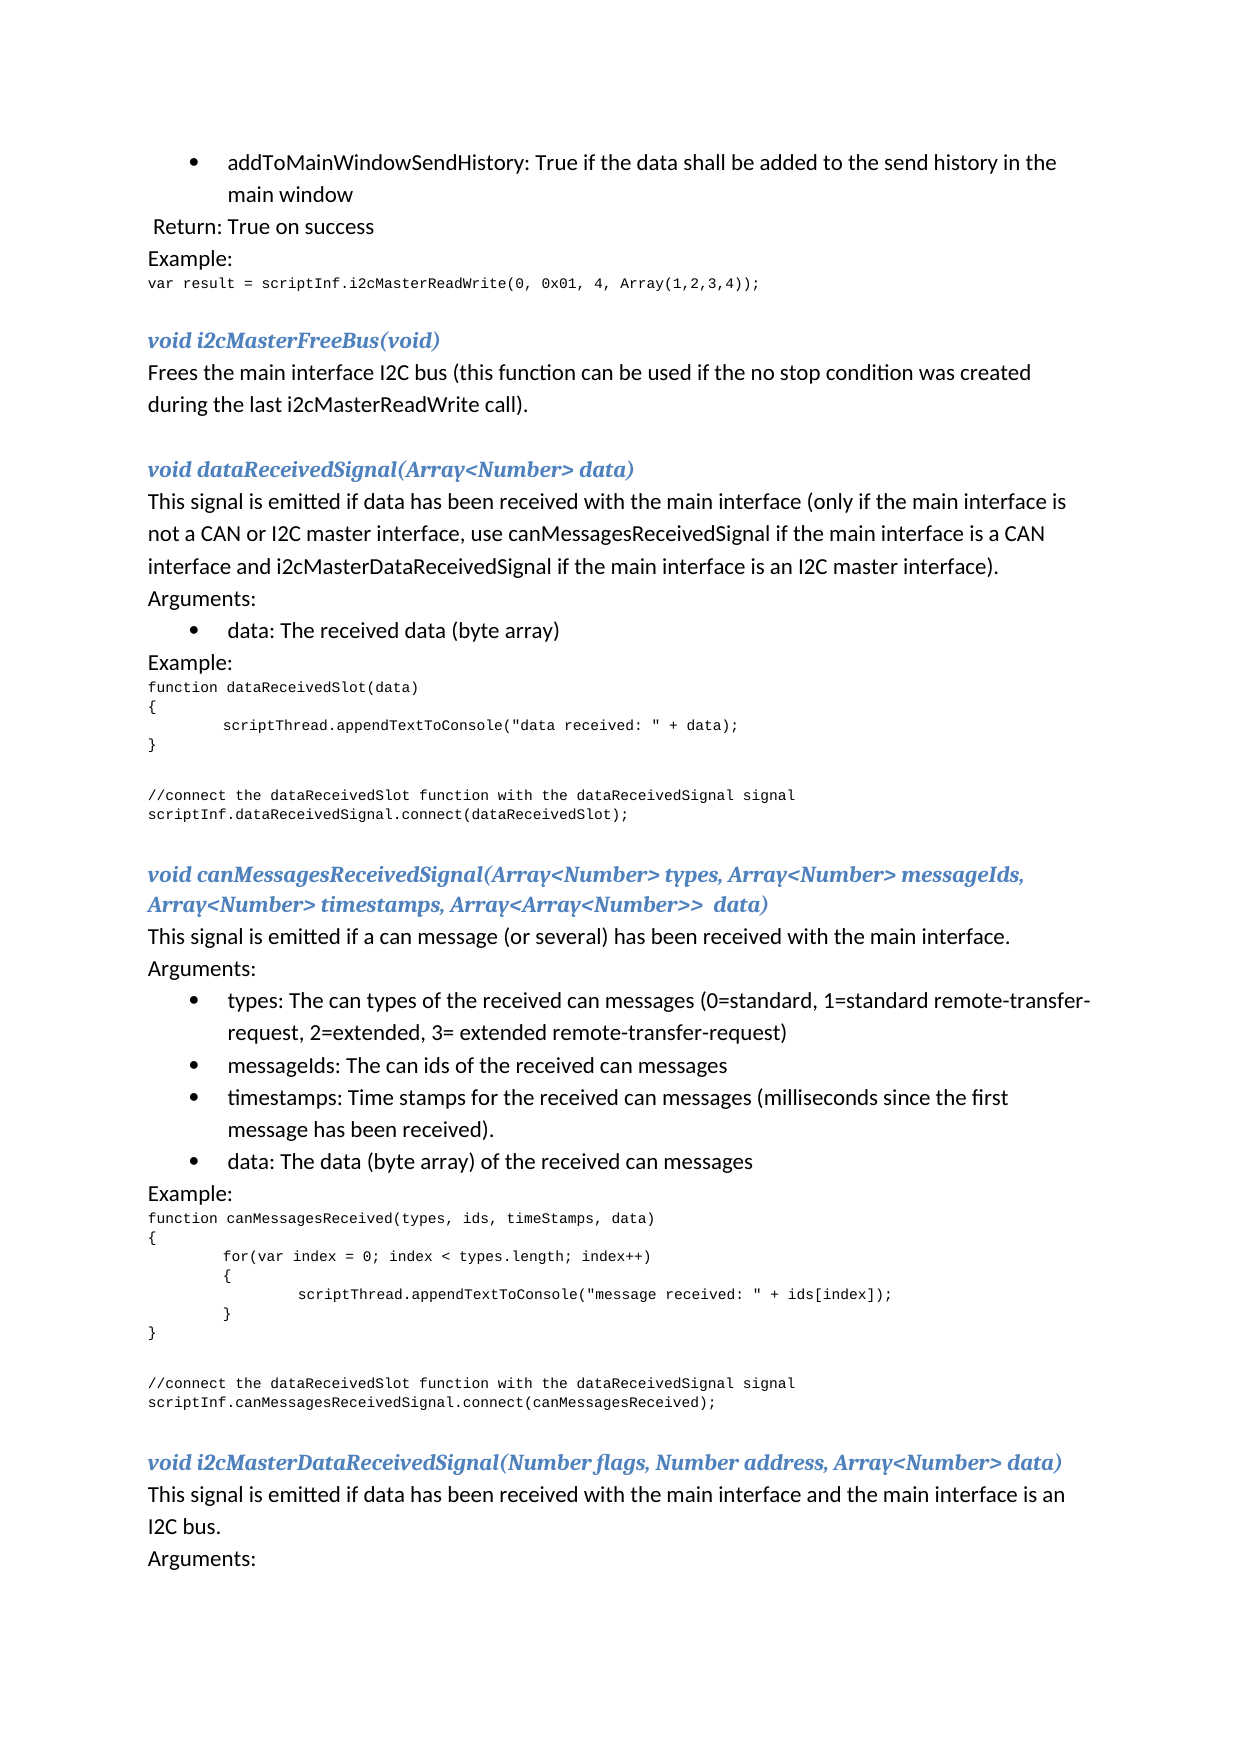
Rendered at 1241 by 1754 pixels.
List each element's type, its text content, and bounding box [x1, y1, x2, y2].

list types: The can types of the received can messages (0=standard, 1=standard remote-transfer-request, 2=extended, 3= extended remote-transfer-request) [190, 986, 1093, 1047]
text Arguments: [148, 954, 1093, 982]
text scriptInf.canMessagesReceivedSignal.connect(canMessagesReceived); [148, 1396, 1093, 1412]
text Arguments: [148, 1544, 1093, 1572]
list addToMainWindowSendHistory: True if the data shall be added to the send history in the main window [190, 148, 1093, 208]
list data: The received data (byte array) [190, 616, 1093, 644]
subtitle void canMessagesReceivedSignal(Array<Number> types, Array<Number> messageIds, Array<Number> timestamps, Array<Array<Number>> data) [148, 862, 1093, 918]
text } [148, 737, 1093, 754]
text Example: [148, 1179, 1093, 1207]
text Arguments: [148, 584, 1093, 612]
text //connect the dataReceivedSlot function with the dataReceivedSignal signal [148, 1377, 1093, 1393]
text This signal is emitted if data has been received with the main interface and the main interface is an I2C bus. [148, 1480, 1093, 1540]
text { [148, 699, 1093, 716]
text function canMessagesReceived(types, ids, timeStamps, data) [148, 1212, 1093, 1228]
text Example: [148, 244, 1093, 272]
text for(var index = 0; index < types.length; index++) [148, 1249, 1093, 1266]
subtitle void i2cMasterDataReceivedSignal(Number flags, Number address, Array<Number> data) [148, 1449, 1093, 1476]
list timestamps: Time stamps for the received can messages (milliseconds since the first message has been received). [190, 1083, 1093, 1143]
text { [148, 1268, 1093, 1285]
text scriptThread.appendTextToConsole("data received: " + data); [148, 718, 1093, 735]
text //connect the dataReceivedSlot function with the dataReceivedSignal signal [148, 788, 1093, 805]
text This signal is emitted if a can message (or several) has been received with the main interface. [148, 922, 1093, 950]
list data: The data (byte array) of the received can messages [190, 1147, 1093, 1175]
text var result = scriptInf.i2cMasterReadWrite(0, 0x01, 4, Array(1,2,3,4)); [148, 276, 1093, 293]
text Return: True on success [148, 212, 1093, 240]
text scriptThread.appendTextToConsole("message received: " + ids[index]); [148, 1287, 1093, 1304]
subtitle void i2cMasterFreeBus(void) [148, 327, 1093, 354]
text This signal is emitted if data has been received with the main interface (only if the main interface is not a CAN or I2C master interface, use canMessagesReceivedSignal if the main interface is a CAN interface and i2cMasterDataReceivedSignal if the main interface is an I2C master interface). [148, 487, 1093, 580]
text scriptInf.dataReceivedSignal.connect(dataReceivedSlot); [148, 807, 1093, 824]
text Example: [148, 648, 1093, 676]
text Frees the main interface I2C bus (this function can be used if the no stop condition was created during the last i2cMasterReadWrite call). [148, 358, 1093, 418]
subtitle void dataReceivedSignal(Array<Number> data) [148, 457, 1093, 483]
text } [148, 1325, 1093, 1342]
list messageIds: The can ids of the received can messages [190, 1051, 1093, 1079]
text function dataReceivedSlot(data) [148, 681, 1093, 697]
text } [148, 1306, 1093, 1323]
text { [148, 1231, 1093, 1247]
